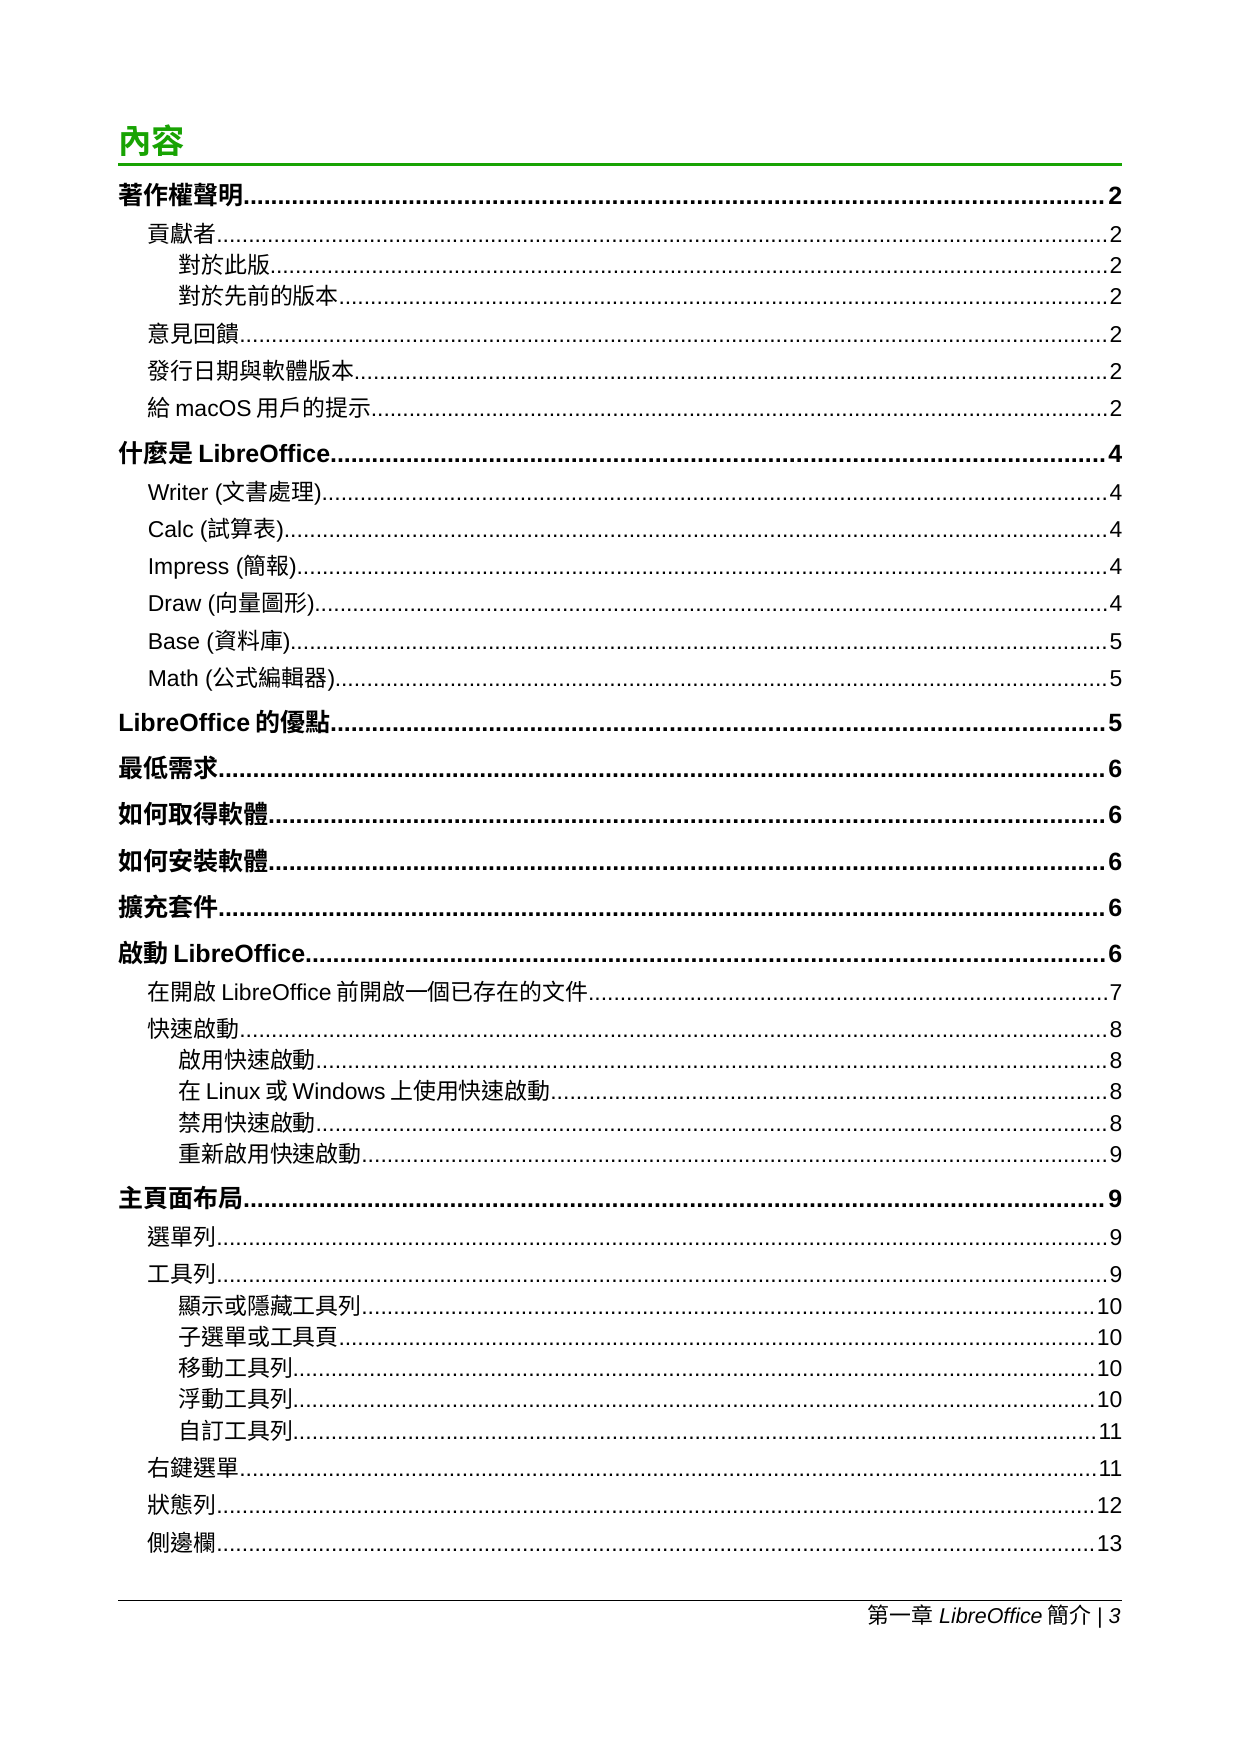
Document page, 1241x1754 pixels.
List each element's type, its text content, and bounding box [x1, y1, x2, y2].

text 狀態列 12 [148, 1489, 1122, 1520]
text 快速啟動 8 [148, 1013, 1122, 1044]
text 重新啟用快速啟動 9 [178, 1138, 1122, 1169]
text 啟用快速啟動 8 [178, 1044, 1122, 1075]
text 發行日期與軟體版本 2 [148, 355, 1122, 386]
text Writer (文書處理) 4 [148, 475, 1122, 507]
text Draw (向量圖形) 4 [148, 587, 1122, 618]
text 側邊欄 13 [148, 1526, 1122, 1558]
text 著作權聲明 2 [118, 178, 1122, 212]
text 主頁面布局 9 [118, 1181, 1122, 1215]
text 顯示或隱藏工具列 10 [178, 1289, 1122, 1321]
text Base (資料庫) 5 [148, 624, 1122, 656]
text 工具列 9 [148, 1258, 1122, 1289]
text 擴充套件 6 [118, 889, 1122, 923]
text 如何取得軟體 6 [118, 797, 1122, 831]
text 自訂工具列 11 [178, 1414, 1122, 1446]
text 禁用快速啟動 8 [178, 1106, 1122, 1138]
text 意見回饋 2 [148, 317, 1122, 349]
text 對於先前的版本 2 [178, 280, 1122, 311]
text 右鍵選單 11 [148, 1452, 1122, 1483]
text 啟動LibreOffice 6 [118, 935, 1122, 969]
text 在Linux或Windows上使用快速啟動 8 [178, 1075, 1122, 1106]
subtitle 內容 [118, 118, 1122, 163]
text 移動工具列 10 [178, 1352, 1122, 1383]
text 給macOS用戶的提示 2 [148, 392, 1122, 423]
text 什麼是LibreOffice 4 [118, 435, 1122, 469]
text Calc (試算表) 4 [148, 513, 1122, 544]
text LibreOffice的優點 5 [118, 705, 1122, 739]
text 貢獻者 2 [148, 218, 1122, 249]
text Impress (簡報) 4 [148, 550, 1122, 581]
text 選單列 9 [148, 1221, 1122, 1252]
text 子選單或工具頁 10 [178, 1321, 1122, 1352]
text 在開啟LibreOffice前開啟一個已存在的文件 7 [148, 975, 1122, 1007]
text 浮動工具列 10 [178, 1383, 1122, 1414]
text 最低需求 6 [118, 751, 1122, 785]
text Math (公式編輯器) 5 [148, 662, 1122, 693]
text 如何安裝軟體 6 [118, 843, 1122, 877]
text 對於此版 2 [178, 249, 1122, 280]
